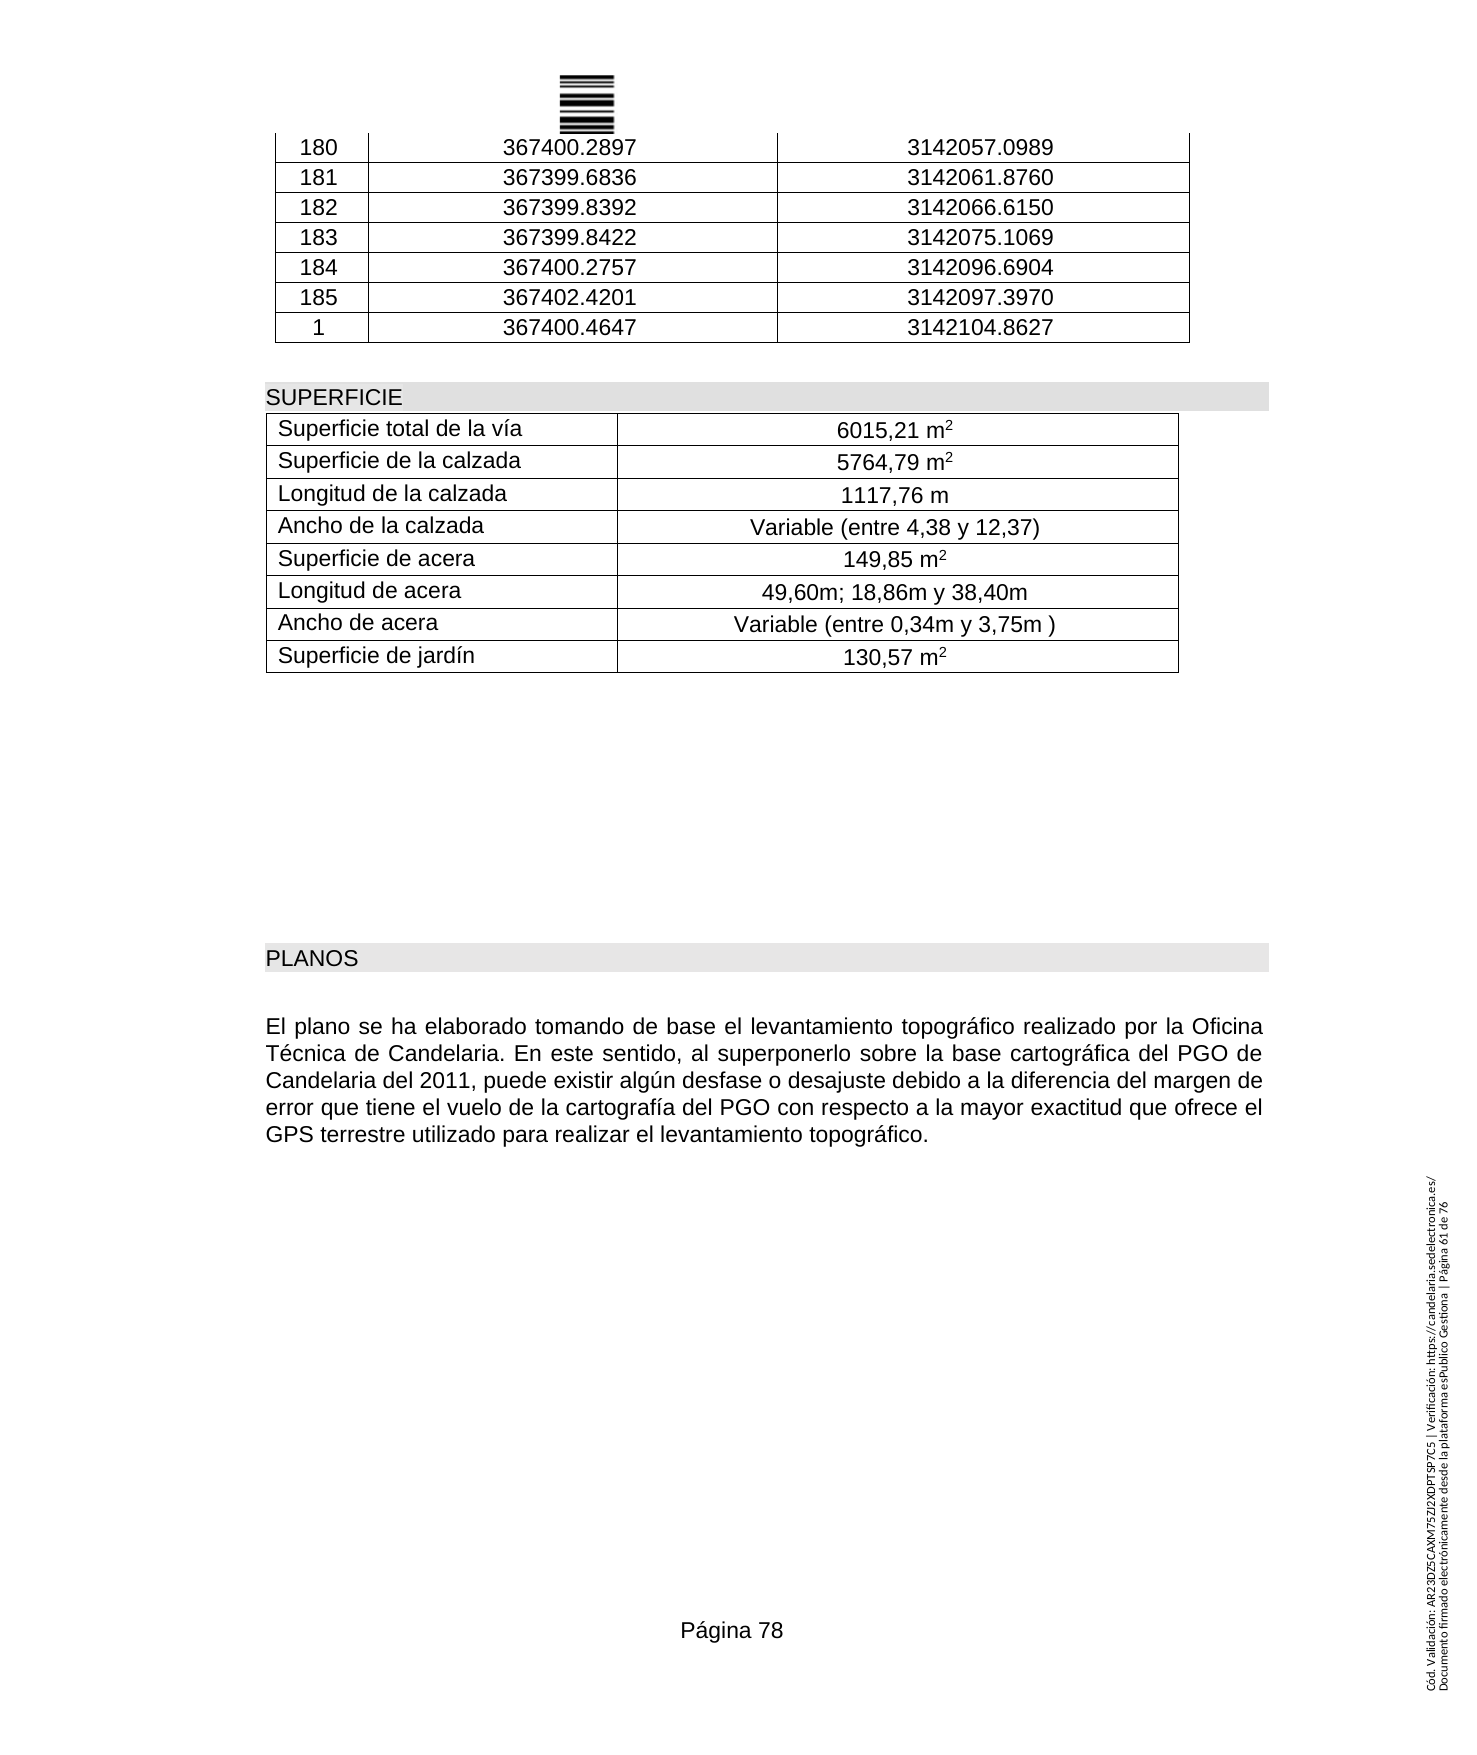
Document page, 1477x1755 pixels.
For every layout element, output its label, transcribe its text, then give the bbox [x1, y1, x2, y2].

table_cell Superficie de acera [267, 544, 617, 575]
table_cell 149,85 m2 [618, 544, 1178, 575]
table_header 367400.2897 [369, 133, 777, 162]
text PLANOS [265, 943, 1269, 972]
table_cell 1 [276, 313, 368, 342]
table_cell 3142066.6150 [778, 193, 1189, 222]
table_header Superficie total de la vía [267, 414, 617, 445]
table_cell 130,57 m2 [618, 641, 1178, 672]
text El plano se ha elaborado tomando de base el levantamiento topográfico realizado por la Oficina Técnica de Candelaria. En este sentido, al superponerlo sobre la base cartográfica del PGO de Candelaria del 2011, puede existir algún desfase o desajuste debido a la diferencia del margen de error que tiene el vuelo de la cartografía del PGO con respecto a la mayor exactitud que ofrece el GPS terrestre utilizado para realizar el levantamiento topográfico. [265, 1013, 1264, 1147]
table_cell 1117,76 m [618, 479, 1178, 510]
table_cell Superficie de jardín [267, 641, 617, 672]
table_cell 3142104.8627 [778, 313, 1189, 342]
table_cell 185 [276, 283, 368, 312]
table_cell Longitud de acera [267, 576, 617, 607]
table_cell 3142075.1069 [778, 223, 1189, 252]
table_cell 367399.6836 [369, 163, 777, 192]
table_cell 3142096.6904 [778, 253, 1189, 282]
table_header 6015,21 m2 [618, 414, 1178, 445]
table_cell 367400.4647 [369, 313, 777, 342]
table_cell 367400.2757 [369, 253, 777, 282]
table_cell 183 [276, 223, 368, 252]
table_cell Ancho de la calzada [267, 511, 617, 543]
table_cell 3142061.8760 [778, 163, 1189, 192]
table_cell 367399.8422 [369, 223, 777, 252]
table_cell 182 [276, 193, 368, 222]
table_header 180 [276, 133, 368, 162]
table_cell 367399.8392 [369, 193, 777, 222]
table_cell 184 [276, 253, 368, 282]
table_cell Variable (entre 0,34m y 3,75m ) [618, 609, 1178, 640]
table_cell Superficie de la calzada [267, 446, 617, 478]
text SUPERFICIE [265, 382, 1269, 411]
table_cell 3142097.3970 [778, 283, 1189, 312]
table_cell 49,60m; 18,86m y 38,40m [618, 576, 1178, 607]
table_cell 5764,79 m2 [618, 446, 1178, 478]
table_cell 181 [276, 163, 368, 192]
table_cell Longitud de la calzada [267, 479, 617, 510]
table_cell 367402.4201 [369, 283, 777, 312]
table_cell Ancho de acera [267, 609, 617, 640]
table_cell Variable (entre 4,38 y 12,37) [618, 511, 1178, 543]
table_header 3142057.0989 [778, 133, 1189, 162]
